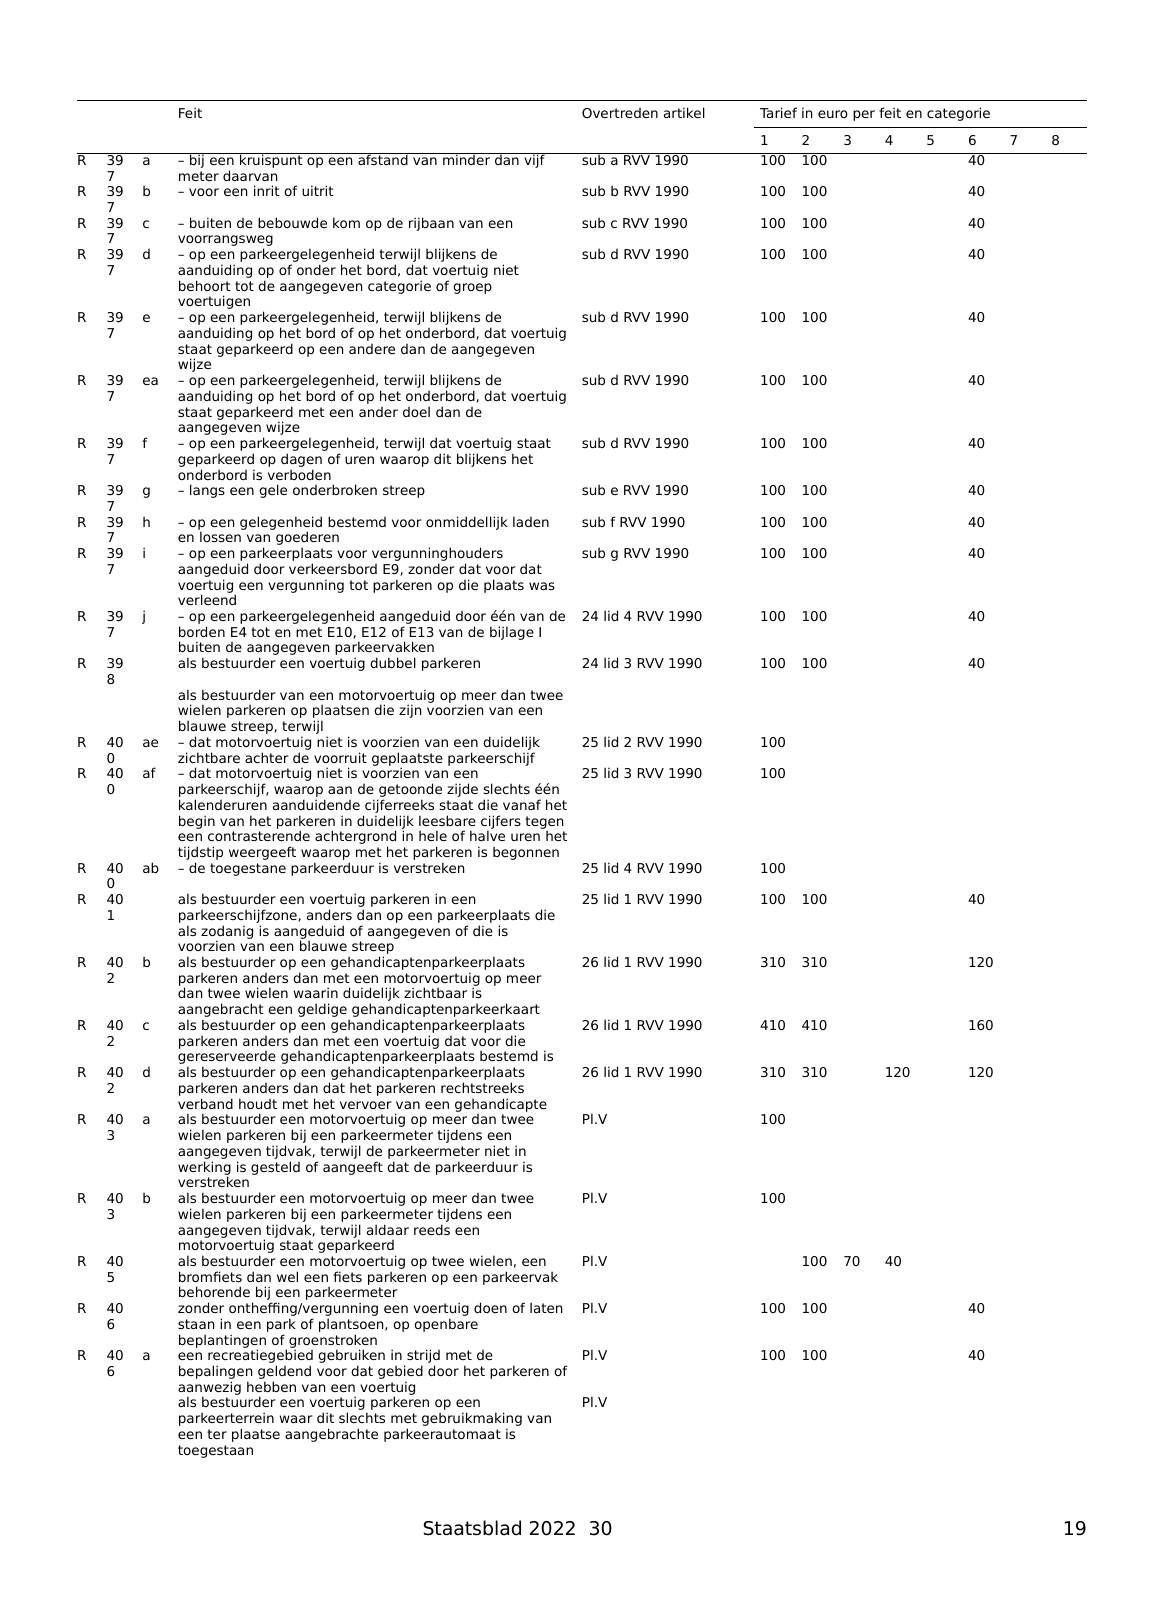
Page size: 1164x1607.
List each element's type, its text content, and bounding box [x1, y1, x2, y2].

table_cell sub c RVV 1990 [576, 216, 754, 247]
table_cell [879, 656, 920, 687]
table_cell 100 [754, 1112, 796, 1191]
table_cell [1045, 310, 1087, 373]
table_cell 397 [101, 436, 136, 483]
table_cell 100 [796, 546, 837, 609]
table_cell R [77, 1065, 101, 1112]
table_cell 40 [962, 1348, 1003, 1395]
table_cell 410 [796, 1018, 837, 1065]
table_cell ea [136, 373, 172, 436]
table_cell [837, 892, 879, 955]
table_cell 120 [962, 955, 1003, 1018]
table_cell [920, 247, 962, 310]
table_cell [920, 154, 962, 184]
table_cell 40 [962, 546, 1003, 609]
table_cell [837, 1018, 879, 1065]
table_cell sub f RVV 1990 [576, 515, 754, 546]
table_cell [879, 766, 920, 861]
table_cell [920, 310, 962, 373]
table_cell d [136, 1065, 172, 1112]
table_cell [837, 184, 879, 216]
table_cell als bestuurder van een motorvoertuig op meer dan twee wielen parkeren op plaatsen die zijn voorzien van een blauwe streep, terwijl [172, 688, 576, 735]
table_cell 400 [101, 766, 136, 861]
table_cell [920, 1065, 962, 1112]
table_cell [1045, 1395, 1087, 1458]
table_cell j [136, 609, 172, 656]
table_cell [1004, 247, 1045, 310]
table_cell [136, 892, 172, 955]
table_cell Pl.V [576, 1191, 754, 1254]
table_cell R [77, 861, 101, 892]
table_cell – voor een inrit of uitrit [172, 184, 576, 216]
table_cell [172, 127, 576, 153]
table_cell [1004, 1065, 1045, 1112]
table_cell [837, 546, 879, 609]
table_cell b [136, 955, 172, 1018]
table_cell 40 [962, 154, 1003, 184]
table_cell – op een parkeergelegenheid, terwijl blijkens de aanduiding op het bord of op het onderbord, dat voertuig staat geparkeerd met een ander doel dan de aangegeven wijze [172, 373, 576, 436]
table_cell als bestuurder een motorvoertuig op twee wielen, een bromfiets dan wel een fiets parkeren op een parkeervak behorende bij een parkeermeter [172, 1254, 576, 1301]
table_cell [1045, 154, 1087, 184]
table_cell 405 [101, 1254, 136, 1301]
table_cell [920, 1348, 962, 1395]
table_cell 40 [962, 216, 1003, 247]
table_cell [920, 1254, 962, 1301]
table_cell [837, 515, 879, 546]
table_cell [920, 688, 962, 735]
table_cell – op een parkeergelegenheid, terwijl blijkens de aanduiding op het bord of op het onderbord, dat voertuig staat geparkeerd op een andere dan de aangegeven wijze [172, 310, 576, 373]
table_cell [837, 1348, 879, 1395]
table_header Tarief in euro per feit en categorie [754, 101, 1087, 127]
table_cell [1045, 1348, 1087, 1395]
table_cell [962, 688, 1003, 735]
table_cell [1004, 515, 1045, 546]
table_cell [837, 1112, 879, 1191]
table_cell [837, 1191, 879, 1254]
table_cell R [77, 436, 101, 483]
table_cell – langs een gele onderbroken streep [172, 483, 576, 514]
table_cell [837, 766, 879, 861]
table_cell R [77, 247, 101, 310]
table_cell 100 [754, 546, 796, 609]
table_cell [962, 1191, 1003, 1254]
table_cell [920, 1018, 962, 1065]
table_cell [837, 955, 879, 1018]
table_cell 4 [879, 128, 920, 153]
table_cell – dat motorvoertuig niet is voorzien van een duidelijk zichtbare achter de voorruit geplaatste parkeerschijf [172, 735, 576, 766]
table_cell b [136, 1191, 172, 1254]
table_cell [837, 1395, 879, 1458]
table_cell 100 [754, 247, 796, 310]
table_cell sub d RVV 1990 [576, 310, 754, 373]
table_cell [920, 483, 962, 514]
table_cell [962, 766, 1003, 861]
table_cell [796, 688, 837, 735]
table_cell 397 [101, 515, 136, 546]
table_cell [796, 766, 837, 861]
table_cell [1045, 1254, 1087, 1301]
table_cell 100 [754, 373, 796, 436]
table_cell R [77, 515, 101, 546]
table_cell 100 [754, 310, 796, 373]
table_cell R [77, 656, 101, 687]
table_cell 100 [754, 1301, 796, 1348]
table_cell 100 [796, 515, 837, 546]
table_cell 160 [962, 1018, 1003, 1065]
table_cell – op een parkeergelegenheid terwijl blijkens de aanduiding op of onder het bord, dat voertuig niet behoort tot de aangegeven categorie of groep voertuigen [172, 247, 576, 310]
table_cell 6 [962, 128, 1003, 153]
table_cell – bij een kruispunt op een afstand van minder dan vijf meter daarvan [172, 154, 576, 184]
table_cell 40 [962, 373, 1003, 436]
table_cell 100 [754, 184, 796, 216]
table_cell [77, 688, 101, 735]
table_cell [576, 688, 754, 735]
table_cell 402 [101, 955, 136, 1018]
table_cell 40 [962, 483, 1003, 514]
table_cell 100 [796, 483, 837, 514]
table_cell [879, 310, 920, 373]
table_cell R [77, 373, 101, 436]
table_cell Pl.V [576, 1254, 754, 1301]
table_cell [1045, 515, 1087, 546]
table_cell [1045, 735, 1087, 766]
table_cell – op een gelegenheid bestemd voor onmiddellijk laden en lossen van goederen [172, 515, 576, 546]
table_cell 100 [754, 892, 796, 955]
table_cell [796, 1395, 837, 1458]
table_cell [1045, 861, 1087, 892]
table_cell [1045, 892, 1087, 955]
table_cell [920, 766, 962, 861]
table_cell [920, 184, 962, 216]
table_cell [1045, 373, 1087, 436]
table_cell Pl.V [576, 1112, 754, 1191]
table_cell [920, 656, 962, 687]
table_cell [754, 688, 796, 735]
table_cell [837, 247, 879, 310]
table_cell [920, 892, 962, 955]
table_cell [879, 609, 920, 656]
table_cell [576, 127, 754, 153]
table_cell R [77, 1112, 101, 1191]
table_cell 26 lid 1 RVV 1990 [576, 1065, 754, 1112]
table_cell 1 [754, 128, 796, 153]
table_cell [920, 216, 962, 247]
table_cell als bestuurder een voertuig parkeren op een parkeerterrein waar dit slechts met gebruikmaking van een ter plaatse aangebrachte parkeerautomaat is toegestaan [172, 1395, 576, 1458]
table_cell [136, 688, 172, 735]
table_cell [962, 861, 1003, 892]
table_cell 40 [962, 515, 1003, 546]
table_cell 100 [796, 216, 837, 247]
table_cell [754, 1254, 796, 1301]
table_cell 397 [101, 184, 136, 216]
table_cell [879, 955, 920, 1018]
table_cell R [77, 609, 101, 656]
table_cell 25 lid 3 RVV 1990 [576, 766, 754, 861]
table_cell R [77, 310, 101, 373]
table_cell 24 lid 4 RVV 1990 [576, 609, 754, 656]
table_cell d [136, 247, 172, 310]
table_cell een recreatiegebied gebruiken in strijd met de bepalingen geldend voor dat gebied door het parkeren of aanwezig hebben van een voertuig [172, 1348, 576, 1395]
table_cell als bestuurder een voertuig dubbel parkeren [172, 656, 576, 687]
table_cell [879, 546, 920, 609]
table_cell a [136, 1112, 172, 1191]
table_cell 400 [101, 861, 136, 892]
table_cell [1004, 1018, 1045, 1065]
table_cell R [77, 483, 101, 514]
table_cell 100 [796, 184, 837, 216]
table_cell 400 [101, 735, 136, 766]
table_cell [837, 688, 879, 735]
table_cell e [136, 310, 172, 373]
table_cell 401 [101, 892, 136, 955]
table_cell [1004, 546, 1045, 609]
table_cell [879, 515, 920, 546]
table_cell [101, 127, 136, 153]
table_cell h [136, 515, 172, 546]
table_cell [1045, 1018, 1087, 1065]
table_cell [837, 436, 879, 483]
table_cell [1045, 955, 1087, 1018]
table_cell [1004, 1395, 1045, 1458]
table_cell – de toegestane parkeerduur is verstreken [172, 861, 576, 892]
table_cell [1004, 184, 1045, 216]
table_cell [1004, 1348, 1045, 1395]
table_cell 397 [101, 247, 136, 310]
table_cell sub b RVV 1990 [576, 184, 754, 216]
table_cell R [77, 1254, 101, 1301]
table_cell g [136, 483, 172, 514]
table_cell R [77, 1018, 101, 1065]
table_cell 24 lid 3 RVV 1990 [576, 656, 754, 687]
table_cell 397 [101, 609, 136, 656]
table_cell 100 [754, 609, 796, 656]
table_cell [1045, 184, 1087, 216]
table_cell 100 [754, 483, 796, 514]
table_cell 100 [754, 861, 796, 892]
table_cell [136, 656, 172, 687]
table_cell 310 [796, 955, 837, 1018]
table_cell 406 [101, 1301, 136, 1348]
table_cell 397 [101, 154, 136, 184]
table_cell [879, 247, 920, 310]
table_cell 40 [962, 184, 1003, 216]
table_cell 25 lid 2 RVV 1990 [576, 735, 754, 766]
table_cell 100 [796, 436, 837, 483]
table_cell R [77, 546, 101, 609]
table_cell [920, 515, 962, 546]
table_cell 397 [101, 373, 136, 436]
table_cell sub d RVV 1990 [576, 436, 754, 483]
table_cell [754, 1395, 796, 1458]
table_cell Pl.V [576, 1348, 754, 1395]
table_cell 100 [796, 154, 837, 184]
table_cell 40 [962, 892, 1003, 955]
table_cell 120 [879, 1065, 920, 1112]
table_cell [1004, 373, 1045, 436]
table_cell [879, 154, 920, 184]
table_cell 25 lid 1 RVV 1990 [576, 892, 754, 955]
table_cell [920, 1395, 962, 1458]
table_cell 100 [754, 766, 796, 861]
table_cell 26 lid 1 RVV 1990 [576, 955, 754, 1018]
table_cell [837, 154, 879, 184]
table_cell sub d RVV 1990 [576, 247, 754, 310]
table_cell als bestuurder een motorvoertuig op meer dan twee wielen parkeren bij een parkeermeter tijdens een aangegeven tijdvak, terwijl de parkeermeter niet in werking is gesteld of aangeeft dat de parkeerduur is verstreken [172, 1112, 576, 1191]
table_cell [1045, 483, 1087, 514]
table_cell 25 lid 4 RVV 1990 [576, 861, 754, 892]
table_cell 100 [754, 154, 796, 184]
table_cell sub e RVV 1990 [576, 483, 754, 514]
table_cell [879, 436, 920, 483]
table_cell [837, 373, 879, 436]
table_cell 310 [754, 955, 796, 1018]
table_cell – op een parkeerplaats voor vergunninghouders aangeduid door verkeersbord E9, zonder dat voor dat voertuig een vergunning tot parkeren op die plaats was verleend [172, 546, 576, 609]
table_cell [1045, 656, 1087, 687]
table_cell 403 [101, 1191, 136, 1254]
table_cell 40 [962, 310, 1003, 373]
table_cell – op een parkeergelegenheid aangeduid door één van de borden E4 tot en met E10, E12 of E13 van de bijlage I buiten de aangegeven parkeervakken [172, 609, 576, 656]
table_cell 100 [796, 609, 837, 656]
table_cell [77, 1395, 101, 1458]
table_cell 100 [754, 436, 796, 483]
table_cell als bestuurder op een gehandicaptenparkeerplaats parkeren anders dan dat het parkeren rechtstreeks verband houdt met het vervoer van een gehandicapte [172, 1065, 576, 1112]
table_cell R [77, 766, 101, 861]
table_cell R [77, 892, 101, 955]
table_cell sub d RVV 1990 [576, 373, 754, 436]
table_cell [920, 735, 962, 766]
table_cell [1004, 1254, 1045, 1301]
table_cell R [77, 955, 101, 1018]
table_cell [837, 861, 879, 892]
table_cell 100 [754, 216, 796, 247]
table_cell 100 [796, 1348, 837, 1395]
table_cell 40 [962, 247, 1003, 310]
table_cell [796, 735, 837, 766]
table_cell [962, 1395, 1003, 1458]
table_cell 40 [962, 609, 1003, 656]
table_cell 100 [796, 373, 837, 436]
table_cell 100 [754, 1348, 796, 1395]
table_cell [1045, 1301, 1087, 1348]
table_cell [879, 1191, 920, 1254]
table_cell f [136, 436, 172, 483]
table_cell [920, 955, 962, 1018]
table_cell Pl.V [576, 1395, 754, 1458]
table_cell 3 [837, 128, 879, 153]
table_cell [879, 373, 920, 436]
table_cell R [77, 735, 101, 766]
table_cell 100 [754, 735, 796, 766]
table_cell 398 [101, 656, 136, 687]
table_cell R [77, 184, 101, 216]
table_cell [962, 1254, 1003, 1301]
table_cell 40 [962, 656, 1003, 687]
table_cell als bestuurder een motorvoertuig op meer dan twee wielen parkeren bij een parkeermeter tijdens een aangegeven tijdvak, terwijl aldaar reeds een motorvoertuig staat geparkeerd [172, 1191, 576, 1254]
table_cell [1045, 766, 1087, 861]
table_header [136, 101, 172, 127]
table_cell [136, 1395, 172, 1458]
table_cell [1045, 1065, 1087, 1112]
table_cell R [77, 154, 101, 184]
table_cell [1004, 861, 1045, 892]
table_cell [920, 1301, 962, 1348]
table_cell c [136, 216, 172, 247]
table_cell [1004, 892, 1045, 955]
table_cell [879, 1112, 920, 1191]
table_cell [101, 688, 136, 735]
table_cell [1045, 1191, 1087, 1254]
table_cell [1004, 688, 1045, 735]
table_header Overtreden artikel [576, 101, 754, 127]
table_cell [879, 1301, 920, 1348]
table_cell 410 [754, 1018, 796, 1065]
table_cell a [136, 154, 172, 184]
table_cell a [136, 1348, 172, 1395]
table_cell sub a RVV 1990 [576, 154, 754, 184]
table_cell [1045, 688, 1087, 735]
table_cell [1004, 656, 1045, 687]
table_cell 8 [1045, 128, 1087, 153]
table_cell 100 [796, 310, 837, 373]
table_cell [101, 1395, 136, 1458]
table_cell [837, 483, 879, 514]
table_header [77, 101, 101, 127]
table_cell [837, 216, 879, 247]
table_cell [879, 1395, 920, 1458]
table_cell 397 [101, 310, 136, 373]
table_cell als bestuurder op een gehandicaptenparkeerplaats parkeren anders dan met een voertuig dat voor die gereserveerde gehandicaptenparkeerplaats bestemd is [172, 1018, 576, 1065]
table_cell 402 [101, 1018, 136, 1065]
table_cell – buiten de bebouwde kom op de rijbaan van een voorrangsweg [172, 216, 576, 247]
table_cell 100 [796, 247, 837, 310]
table_cell [879, 1348, 920, 1395]
table_cell [1004, 735, 1045, 766]
table_cell [837, 735, 879, 766]
table_cell i [136, 546, 172, 609]
table_cell [1004, 436, 1045, 483]
table_cell [1004, 154, 1045, 184]
table_cell 120 [962, 1065, 1003, 1112]
table_cell [1004, 310, 1045, 373]
table_cell [1045, 1112, 1087, 1191]
table_cell [1004, 955, 1045, 1018]
table_header [101, 101, 136, 127]
table_header Feit [172, 101, 576, 127]
table_cell sub g RVV 1990 [576, 546, 754, 609]
table_cell [879, 216, 920, 247]
table_cell 40 [962, 1301, 1003, 1348]
table_cell R [77, 1191, 101, 1254]
table_cell [879, 735, 920, 766]
table_cell [1004, 483, 1045, 514]
table_cell af [136, 766, 172, 861]
table_cell 26 lid 1 RVV 1990 [576, 1018, 754, 1065]
table_cell [879, 1018, 920, 1065]
table_cell [920, 1191, 962, 1254]
table_cell – op een parkeergelegenheid, terwijl dat voertuig staat geparkeerd op dagen of uren waarop dit blijkens het onderbord is verboden [172, 436, 576, 483]
table_cell [920, 373, 962, 436]
table_cell als bestuurder op een gehandicaptenparkeerplaats parkeren anders dan met een motorvoertuig op meer dan twee wielen waarin duidelijk zichtbaar is aangebracht een geldige gehandicaptenparkeerkaart [172, 955, 576, 1018]
table_cell [879, 892, 920, 955]
table_cell [920, 609, 962, 656]
table_cell zonder ontheffing/vergunning een voertuig doen of laten staan in een park of plantsoen, op openbare beplantingen of groenstroken [172, 1301, 576, 1348]
table_cell 70 [837, 1254, 879, 1301]
table_cell 406 [101, 1348, 136, 1395]
table_cell [1004, 609, 1045, 656]
table_cell [879, 861, 920, 892]
table_cell 402 [101, 1065, 136, 1112]
table_cell [77, 127, 101, 153]
table_cell [1004, 1191, 1045, 1254]
table_cell [879, 184, 920, 216]
table_cell [920, 546, 962, 609]
table_cell [136, 127, 172, 153]
table_cell ae [136, 735, 172, 766]
table_cell [136, 1301, 172, 1348]
table_cell [796, 1191, 837, 1254]
table_cell [837, 609, 879, 656]
table_cell 100 [796, 1301, 837, 1348]
table_cell 397 [101, 216, 136, 247]
table_cell b [136, 184, 172, 216]
table_cell 100 [796, 1254, 837, 1301]
table_cell [1045, 436, 1087, 483]
table_cell c [136, 1018, 172, 1065]
table_cell [920, 861, 962, 892]
table_cell 397 [101, 483, 136, 514]
table_cell R [77, 1301, 101, 1348]
table_cell 100 [754, 515, 796, 546]
table_cell ab [136, 861, 172, 892]
table_cell 397 [101, 546, 136, 609]
table_cell [1004, 1301, 1045, 1348]
table_cell [837, 1301, 879, 1348]
table_cell 403 [101, 1112, 136, 1191]
table_cell [879, 688, 920, 735]
table_cell [879, 483, 920, 514]
table_cell als bestuurder een voertuig parkeren in een parkeerschijfzone, anders dan op een parkeerplaats die als zodanig is aangeduid of aangegeven of die is voorzien van een blauwe streep [172, 892, 576, 955]
table_cell [1045, 546, 1087, 609]
table_cell 310 [796, 1065, 837, 1112]
table_cell 40 [879, 1254, 920, 1301]
table_cell [962, 735, 1003, 766]
table_cell [920, 436, 962, 483]
table_cell [837, 310, 879, 373]
table_cell [796, 1112, 837, 1191]
table_cell 100 [754, 656, 796, 687]
table_cell 310 [754, 1065, 796, 1112]
table_cell – dat motorvoertuig niet is voorzien van een parkeerschijf, waarop aan de getoonde zijde slechts één kalenderuren aanduidende cijferreeks staat die vanaf het begin van het parkeren in duidelijk leesbare cijfers tegen een contrasterende achtergrond in hele of halve uren het tijdstip weergeeft waarop met het parkeren is begonnen [172, 766, 576, 861]
table_cell [1045, 247, 1087, 310]
table_cell 100 [754, 1191, 796, 1254]
table_cell 7 [1004, 128, 1045, 153]
table_cell [1004, 766, 1045, 861]
table_cell 100 [796, 892, 837, 955]
table_cell [1045, 609, 1087, 656]
table_cell R [77, 1348, 101, 1395]
table_cell 40 [962, 436, 1003, 483]
table_cell [1045, 216, 1087, 247]
table_cell [837, 656, 879, 687]
table_cell 5 [920, 128, 962, 153]
table_cell [962, 1112, 1003, 1191]
table_cell 100 [796, 656, 837, 687]
table_cell [837, 1065, 879, 1112]
table_cell R [77, 216, 101, 247]
table_cell [920, 1112, 962, 1191]
table_cell [1004, 1112, 1045, 1191]
table_cell [136, 1254, 172, 1301]
table_cell Pl.V [576, 1301, 754, 1348]
table_cell 2 [796, 128, 837, 153]
table_cell [1004, 216, 1045, 247]
table_cell [796, 861, 837, 892]
